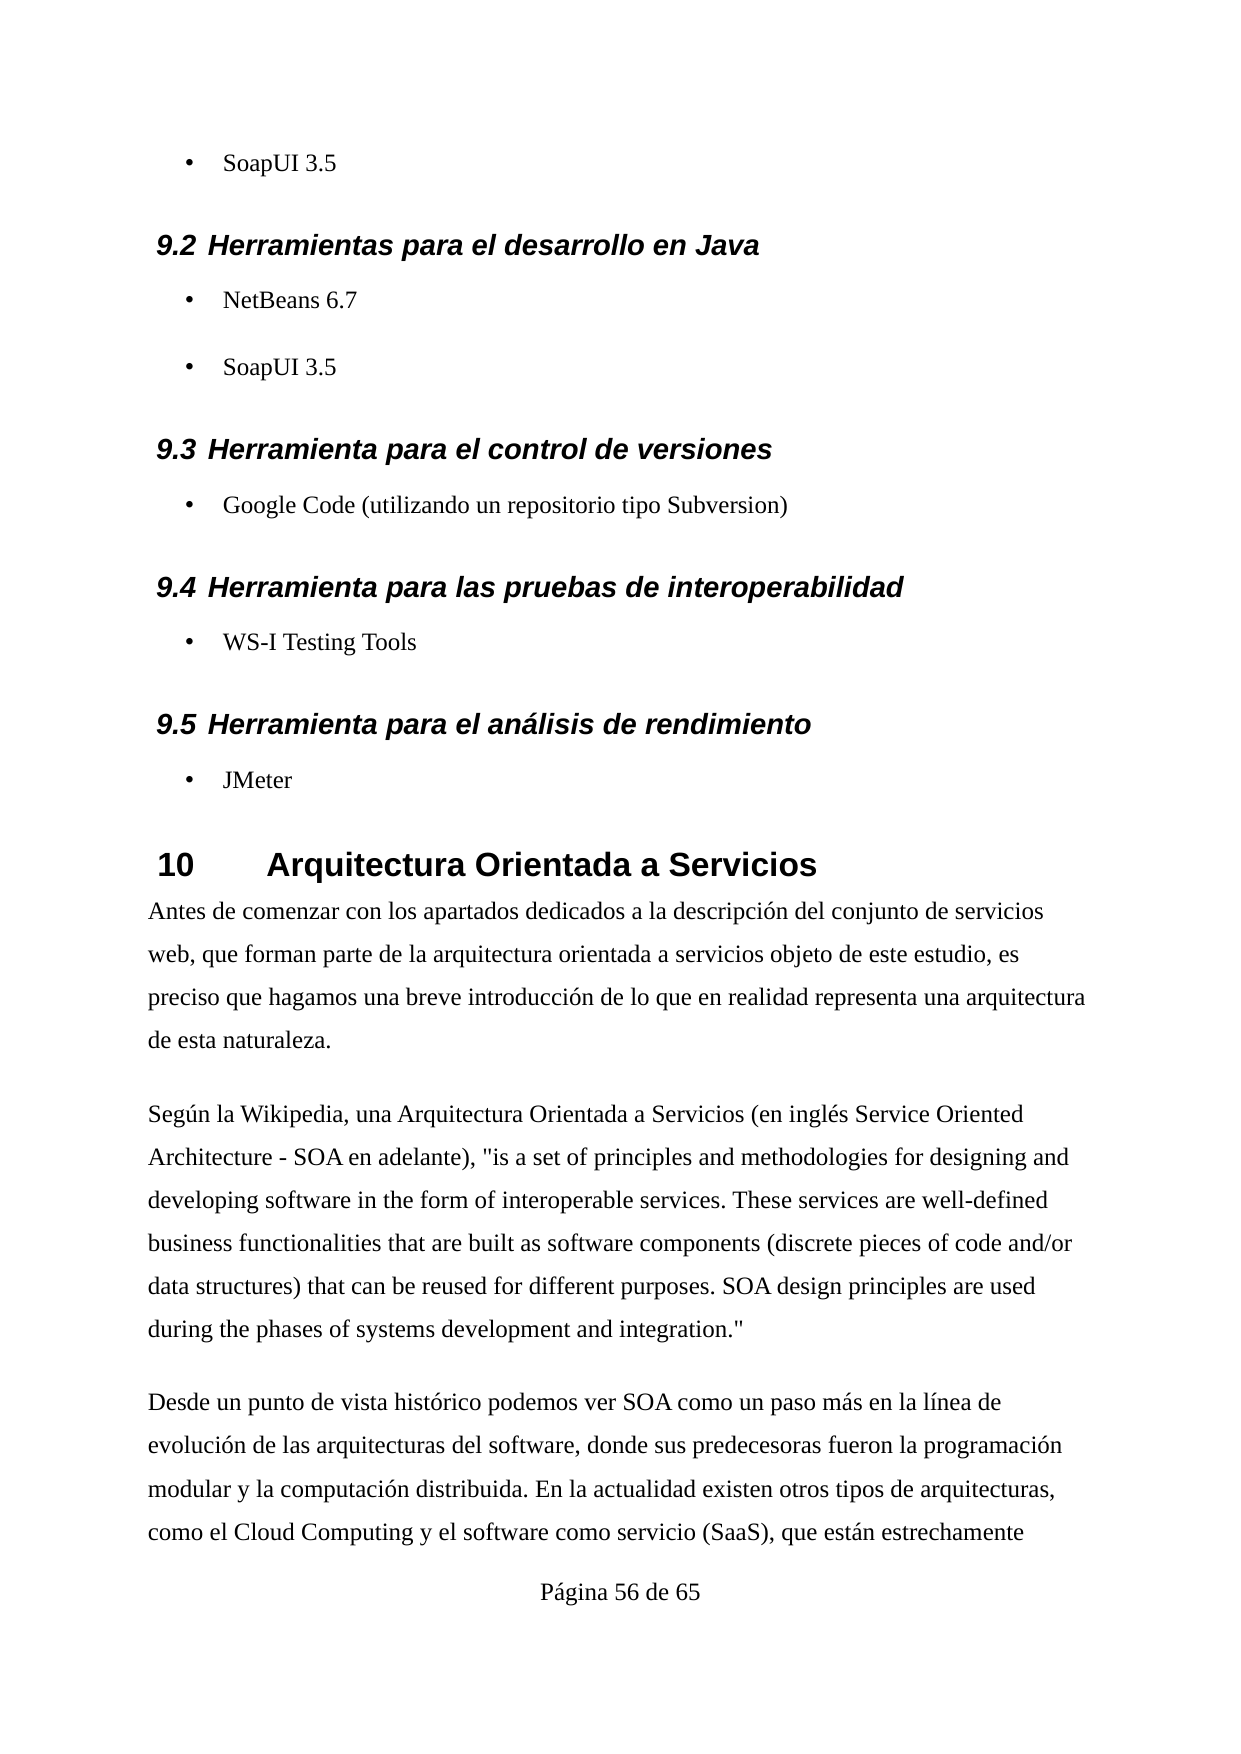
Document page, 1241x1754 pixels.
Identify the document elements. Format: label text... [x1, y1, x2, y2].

list Google Code (utilizando un repositorio tipo Subversion) [185, 490, 1093, 518]
subtitle Herramientas para el desarrollo en Java [148, 227, 1093, 261]
subtitle Herramienta para el análisis de rendimiento [148, 707, 1093, 741]
subtitle Herramienta para el control de versiones [148, 432, 1093, 465]
text Desde un punto de vista histórico podemos ver SOA como un paso más en la línea de evolución de las arquitecturas del software, donde sus predecesoras fueron la programación modular y la computación distribuida. En la actualidad existen otros tipos de arquitecturas, como el Cloud Computing y el software como servicio (SaaS), que están estrechamente [148, 1387, 1093, 1546]
list WS-I Testing Tools [185, 627, 1093, 656]
list SoapUI 3.5 [185, 148, 1093, 176]
list JMeter [185, 765, 1093, 794]
subtitle Herramienta para las pruebas de interoperabilidad [148, 569, 1093, 603]
text Antes de comenzar con los apartados dedicados a la descripción del conjunto de servicios web, que forman parte de la arquitectura orientada a servicios objeto de este estudio, es preciso que hagamos una breve introducción de lo que en realidad representa una arquitectura de esta naturaleza. [148, 896, 1093, 1054]
list SoapUI 3.5 [185, 352, 1093, 381]
subtitle Arquitectura Orientada a Servicios [148, 845, 1093, 884]
list NetBeans 6.7 [185, 285, 1093, 314]
text Según la Wikipedia, una Arquitectura Orientada a Servicios (en inglés Service Oriented Architecture - SOA en adelante), "is a set of principles and methodologies for designing and developing software in the form of interoperable services. These services are well-defined business functionalities that are built as software components (discrete pieces of code and/or data structures) that can be reused for different purposes. SOA design principles are used during the phases of systems development and integration." [148, 1099, 1093, 1343]
